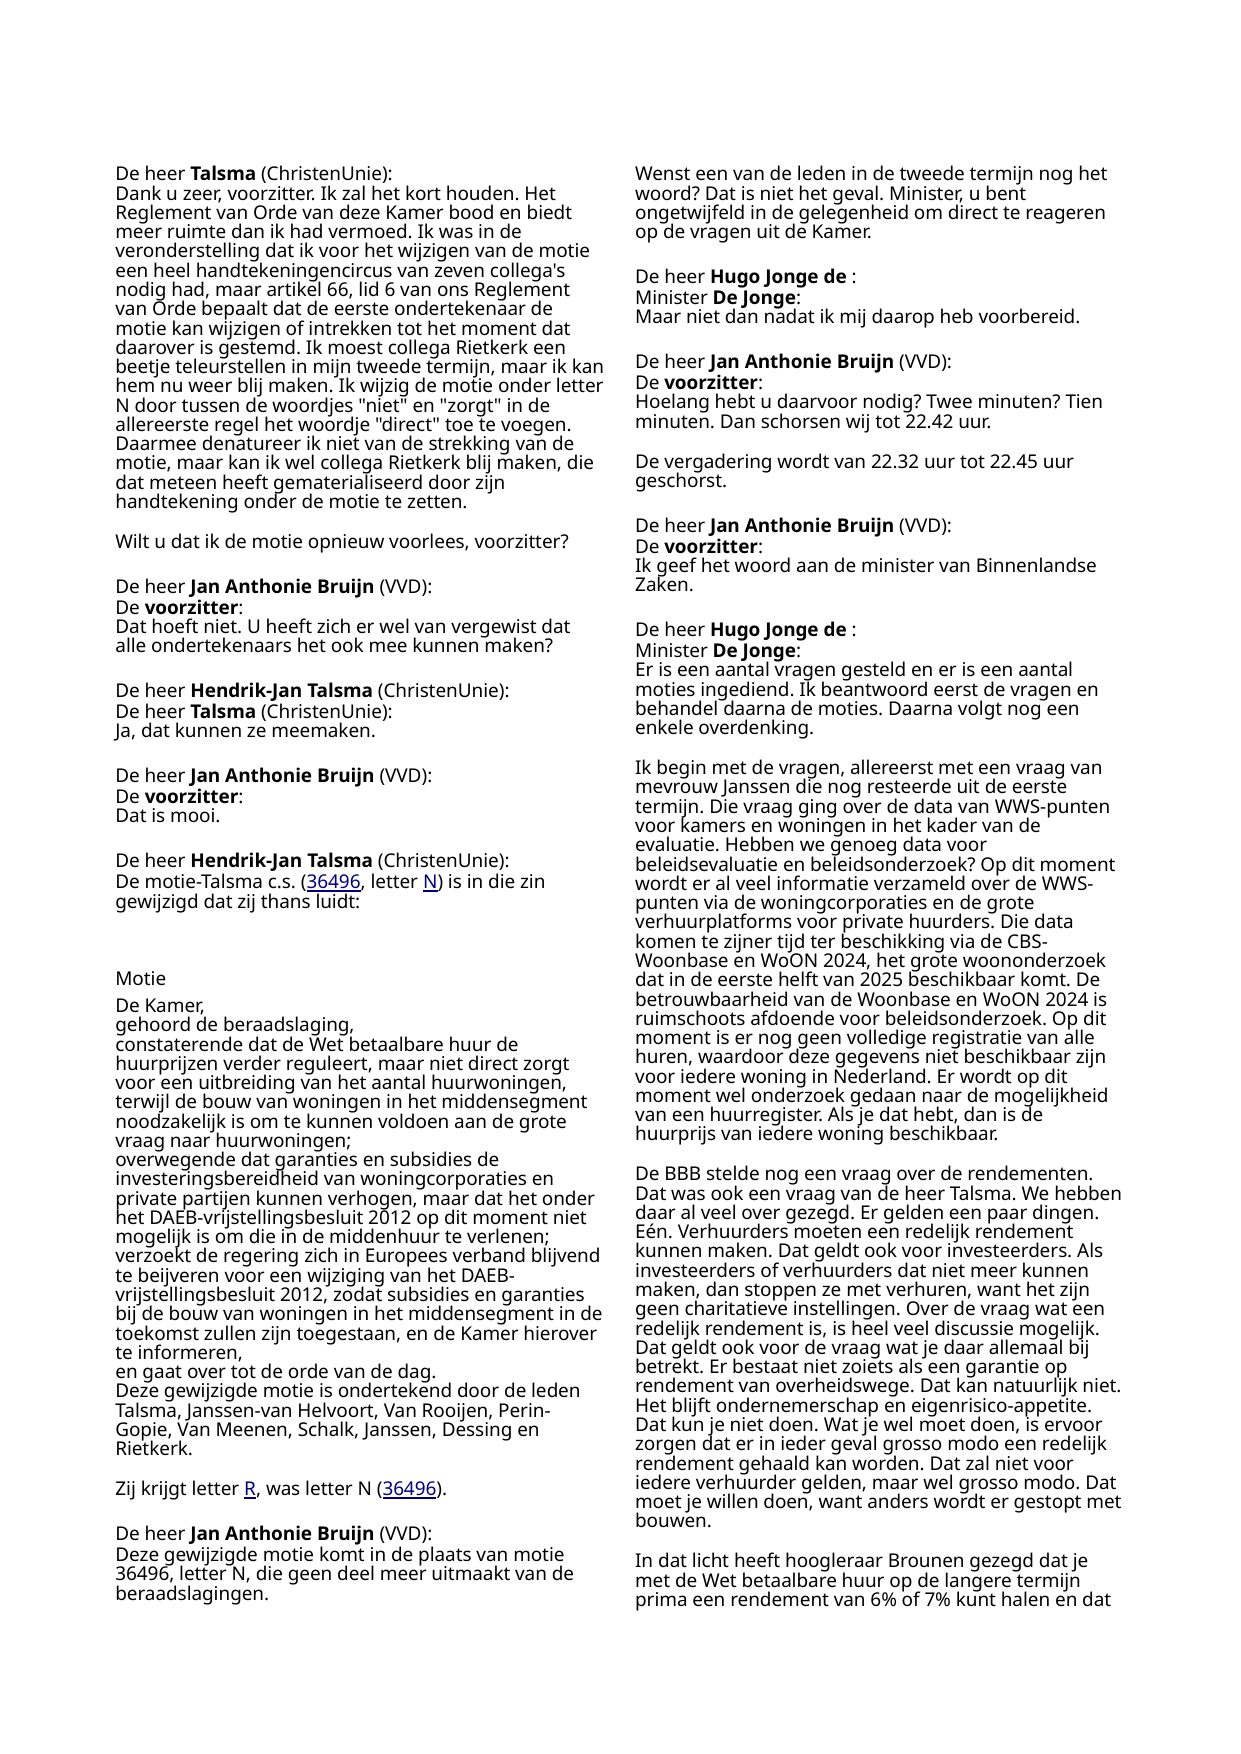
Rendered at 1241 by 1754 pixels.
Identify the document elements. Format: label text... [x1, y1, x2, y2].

text Dank u zeer, voorzitter. Ik zal het kort houden. Het Reglement van Orde van deze Kamer bood en biedt meer ruimte dan ik had vermoed. Ik was in de veronderstelling dat ik voor het wijzigen van de motie een heel handtekeningencircus van zeven collega's nodig had, maar artikel 66, lid 6 van ons Reglement van Orde bepaalt dat de eerste ondertekenaar de motie kan wijzigen of intrekken tot het moment dat daarover is gestemd. Ik moest collega Rietkerk een beetje teleurstellen in mijn tweede termijn, maar ik kan hem nu weer blij maken. Ik wijzig de motie onder letter N door tussen de woordjes "niet" en "zorgt" in de allereerste regel het woordje "direct" toe te voegen. Daarmee denatureer ik niet van de strekking van de motie, maar kan ik wel collega Rietkerk blij maken, die dat meteen heeft gematerialiseerd door zijn handtekening onder de motie te zetten. [115, 184, 605, 512]
text De heer Jan Anthonie Bruijn (VVD): [115, 762, 605, 788]
text De motie-Talsma c.s. (36496, letter N) is in die zin gewijzigd dat zij thans luidt: [115, 873, 605, 912]
text en gaat over tot de orde van de dag. [115, 1363, 605, 1382]
text Hoelang hebt u daarvoor nodig? Twee minuten? Tien minuten. Dan schorsen wij tot 22.42 uur. [635, 393, 1125, 432]
text Zij krijgt letter R, was letter N (36496). [115, 1480, 605, 1499]
text De BBB stelde nog een vraag over de rendementen. Dat was ook een vraag van de heer Talsma. We hebben daar al veel over gezegd. Er gelden een paar dingen. Eén. Verhuurders moeten een redelijk rendement kunnen maken. Dat geldt ook voor investeerders. Als investeerders of verhuurders dat niet meer kunnen maken, dan stoppen ze met verhuren, want het zijn geen charitatieve instellingen. Over de vraag wat een redelijk rendement is, is heel veel discussie mogelijk. Dat geldt ook voor de vraag wat je daar allemaal bij betrekt. Er bestaat niet zoiets als een garantie op rendement van overheidswege. Dat kan natuurlijk niet. Het blijft ondernemerschap en eigenrisico-appetite. Dat kun je niet doen. Wat je wel moet doen, is ervoor zorgen dat er in ieder geval grosso modo een redelijk rendement gehaald kan worden. Dat zal niet voor iedere verhuurder gelden, maar wel grosso modo. Dat moet je willen doen, want anders wordt er gestopt met bouwen. [635, 1165, 1125, 1532]
text De heer Hendrik-Jan Talsma (ChristenUnie): [115, 848, 605, 873]
text De vergadering wordt van 22.32 uur tot 22.45 uur geschorst. [635, 453, 1125, 491]
text Deze gewijzigde motie is ondertekend door de leden Talsma, Janssen-van Helvoort, Van Rooijen, Perin-Gopie, Van Meenen, Schalk, Janssen, Dessing en Rietkerk. [115, 1382, 605, 1459]
text De heer Talsma (ChristenUnie): [115, 165, 605, 184]
text Ik geef het woord aan de minister van Binnenlandse Zaken. [635, 557, 1125, 596]
text In dat licht heeft hoogleraar Brounen gezegd dat je met de Wet betaalbare huur op de langere termijn prima een rendement van 6% of 7% kunt halen en dat [635, 1552, 1125, 1610]
text De heer Hendrik-Jan Talsma (ChristenUnie): [115, 677, 605, 703]
text verzoekt de regering zich in Europees verband blijvend te beijveren voor een wijziging van het DAEB-vrijstellingsbesluit 2012, zodat subsidies en garanties bij de bouw van woningen in het middensegment in de toekomst zullen zijn toegestaan, en de Kamer hierover te informeren, [115, 1247, 605, 1363]
text Er is een aantal vragen gesteld en er is een aantal moties ingediend. Ik beantwoord eerst de vragen en behandel daarna de moties. Daarna volgt nog een enkele overdenking. [635, 661, 1125, 738]
text De heer Jan Anthonie Bruijn (VVD): [635, 348, 1125, 374]
text Dat hoeft niet. U heeft zich er wel van vergewist dat alle ondertekenaars het ook mee kunnen maken? [115, 618, 605, 657]
text De heer Hugo Jonge de : [635, 263, 1125, 289]
text Motie [115, 965, 605, 991]
text Ik begin met de vragen, allereerst met een vraag van mevrouw Janssen die nog resteerde uit de eerste termijn. Die vraag ging over de data van WWS-punten voor kamers en woningen in het kader van de evaluatie. Hebben we genoeg data voor beleidsevaluatie en beleidsonderzoek? Op dit moment wordt er al veel informatie verzameld over de WWS-punten via de woningcorporaties en de grote verhuurplatforms voor private huurders. Die data komen te zijner tijd ter beschikking via de CBS-Woonbase en WoON 2024, het grote woononderzoek dat in de eerste helft van 2025 beschikbaar komt. De betrouwbaarheid van de Woonbase en WoON 2024 is ruimschoots afdoende voor beleidsonderzoek. Op dit moment is er nog geen volledige registratie van alle huren, waardoor deze gegevens niet beschikbaar zijn voor iedere woning in Nederland. Er wordt op dit moment wel onderzoek gedaan naar de mogelijkheid van een huurregister. Als je dat hebt, dan is de huurprijs van iedere woning beschikbaar. [635, 759, 1125, 1145]
text De voorzitter: [635, 538, 1125, 557]
text overwegende dat garanties en subsidies de investeringsbereidheid van woningcorporaties en private partijen kunnen verhogen, maar dat het onder het DAEB-vrijstellingsbesluit 2012 op dit moment niet mogelijk is om die in de middenhuur te verlenen; [115, 1151, 605, 1247]
text Maar niet dan nadat ik mij daarop heb voorbereid. [635, 308, 1125, 327]
text Dat is mooi. [115, 807, 605, 827]
text De heer Jan Anthonie Bruijn (VVD): [635, 512, 1125, 538]
text De voorzitter: [115, 788, 605, 807]
text De heer Talsma (ChristenUnie): [115, 703, 605, 722]
text gehoord de beraadslaging, [115, 1016, 605, 1036]
text De voorzitter: [115, 599, 605, 618]
text De voorzitter: [635, 374, 1125, 393]
text De heer Jan Anthonie Bruijn (VVD): [115, 573, 605, 599]
text Wenst een van de leden in de tweede termijn nog het woord? Dat is niet het geval. Minister, u bent ongetwijfeld in de gelegenheid om direct te reageren op de vragen uit de Kamer. [635, 165, 1125, 242]
text Wilt u dat ik de motie opnieuw voorlees, voorzitter? [115, 533, 605, 552]
text Deze gewijzigde motie komt in de plaats van motie 36496, letter N, die geen deel meer uitmaakt van de beraadslagingen. [115, 1546, 605, 1604]
text Minister De Jonge: [635, 642, 1125, 661]
text De Kamer, [115, 997, 605, 1016]
text Minister De Jonge: [635, 289, 1125, 308]
text De heer Hugo Jonge de : [635, 616, 1125, 642]
text De heer Jan Anthonie Bruijn (VVD): [115, 1520, 605, 1546]
text constaterende dat de Wet betaalbare huur de huurprijzen verder reguleert, maar niet direct zorgt voor een uitbreiding van het aantal huurwoningen, terwijl de bouw van woningen in het middensegment noodzakelijk is om te kunnen voldoen aan de grote vraag naar huurwoningen; [115, 1036, 605, 1151]
text Ja, dat kunnen ze meemaken. [115, 722, 605, 742]
